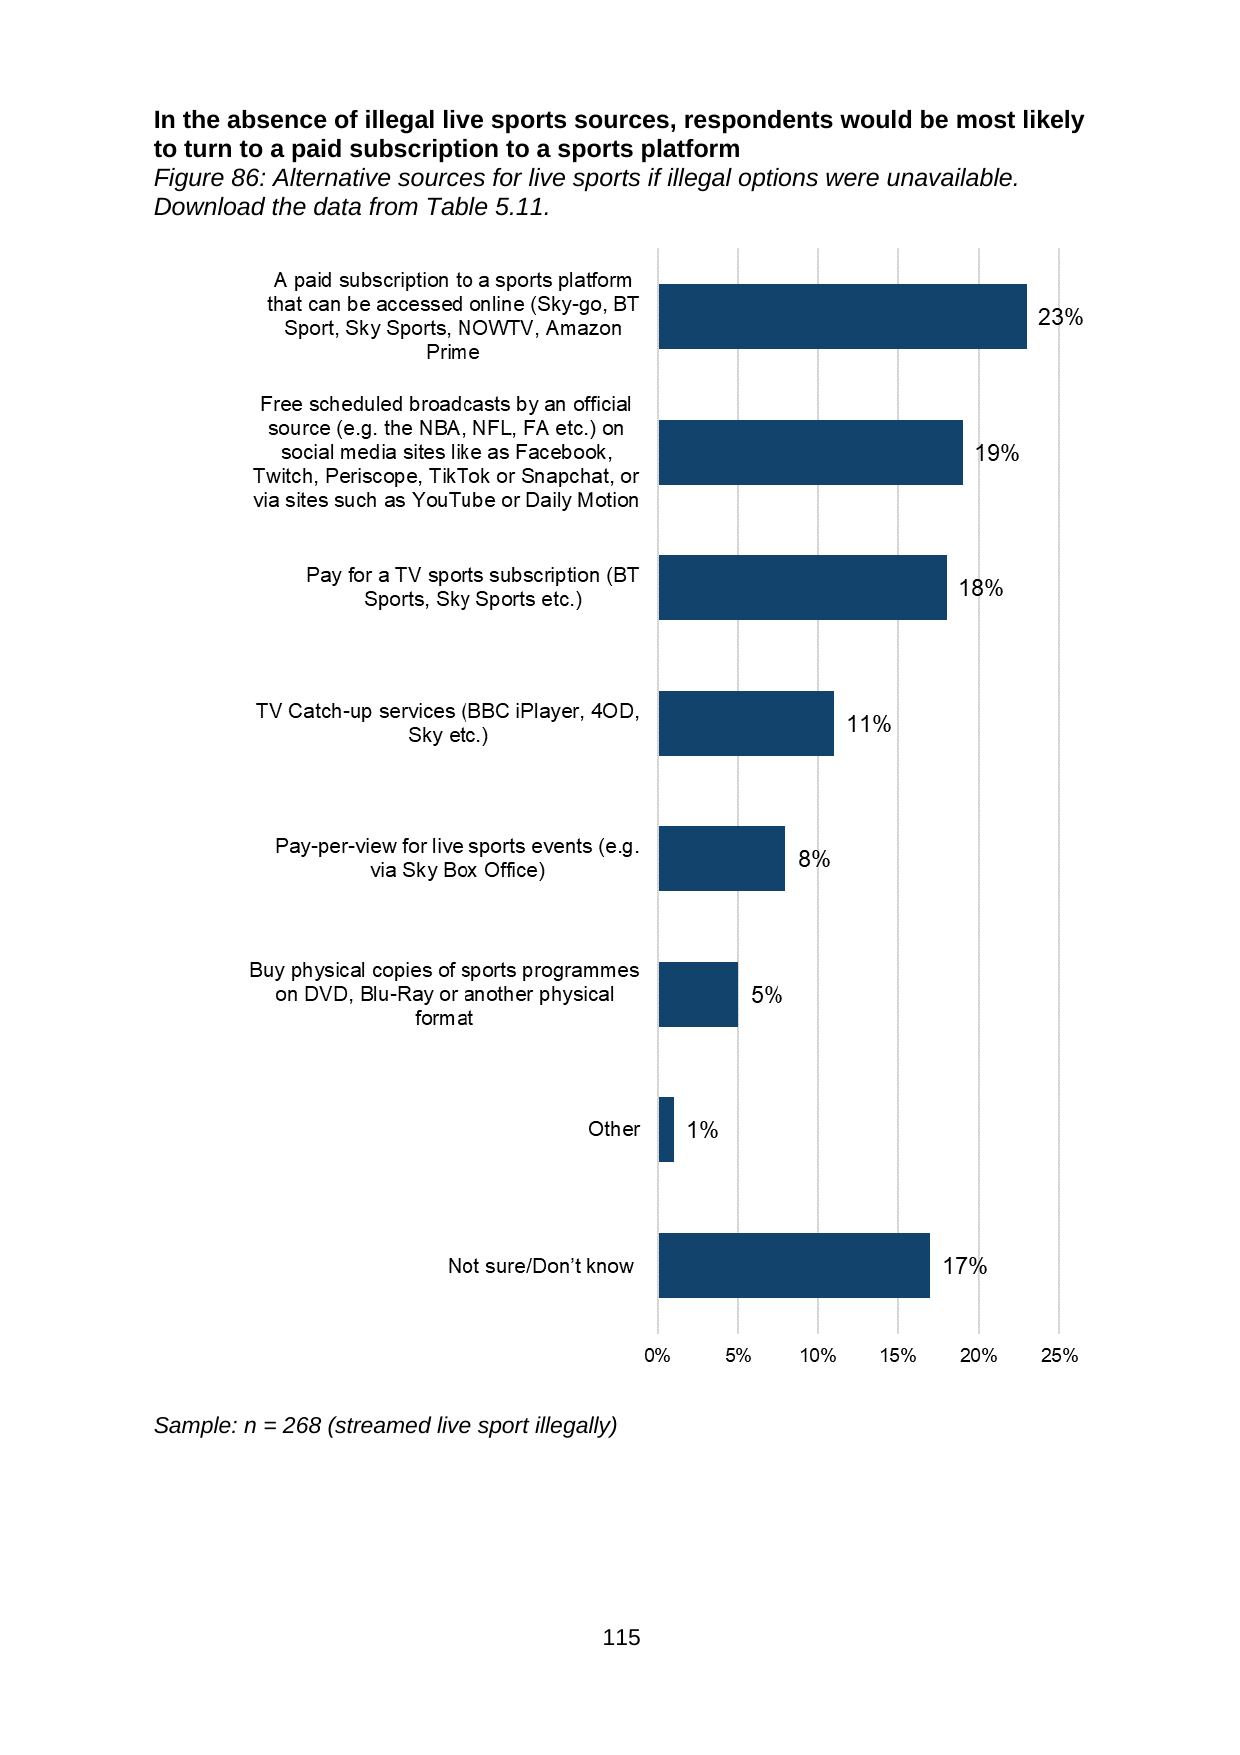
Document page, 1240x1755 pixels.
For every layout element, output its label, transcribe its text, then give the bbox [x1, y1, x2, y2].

text Figure 86: Alternative sources for live sports if illegal options were unavailable. Download the data from Table 5.11. [153, 163, 1089, 221]
text Sample: n = 268 (streamed live sport illegally) [153, 1412, 1089, 1438]
subtitle In the absence of illegal live sports sources, respondents would be most likely to turn to a paid subscription to a sports platform [153, 106, 1089, 163]
